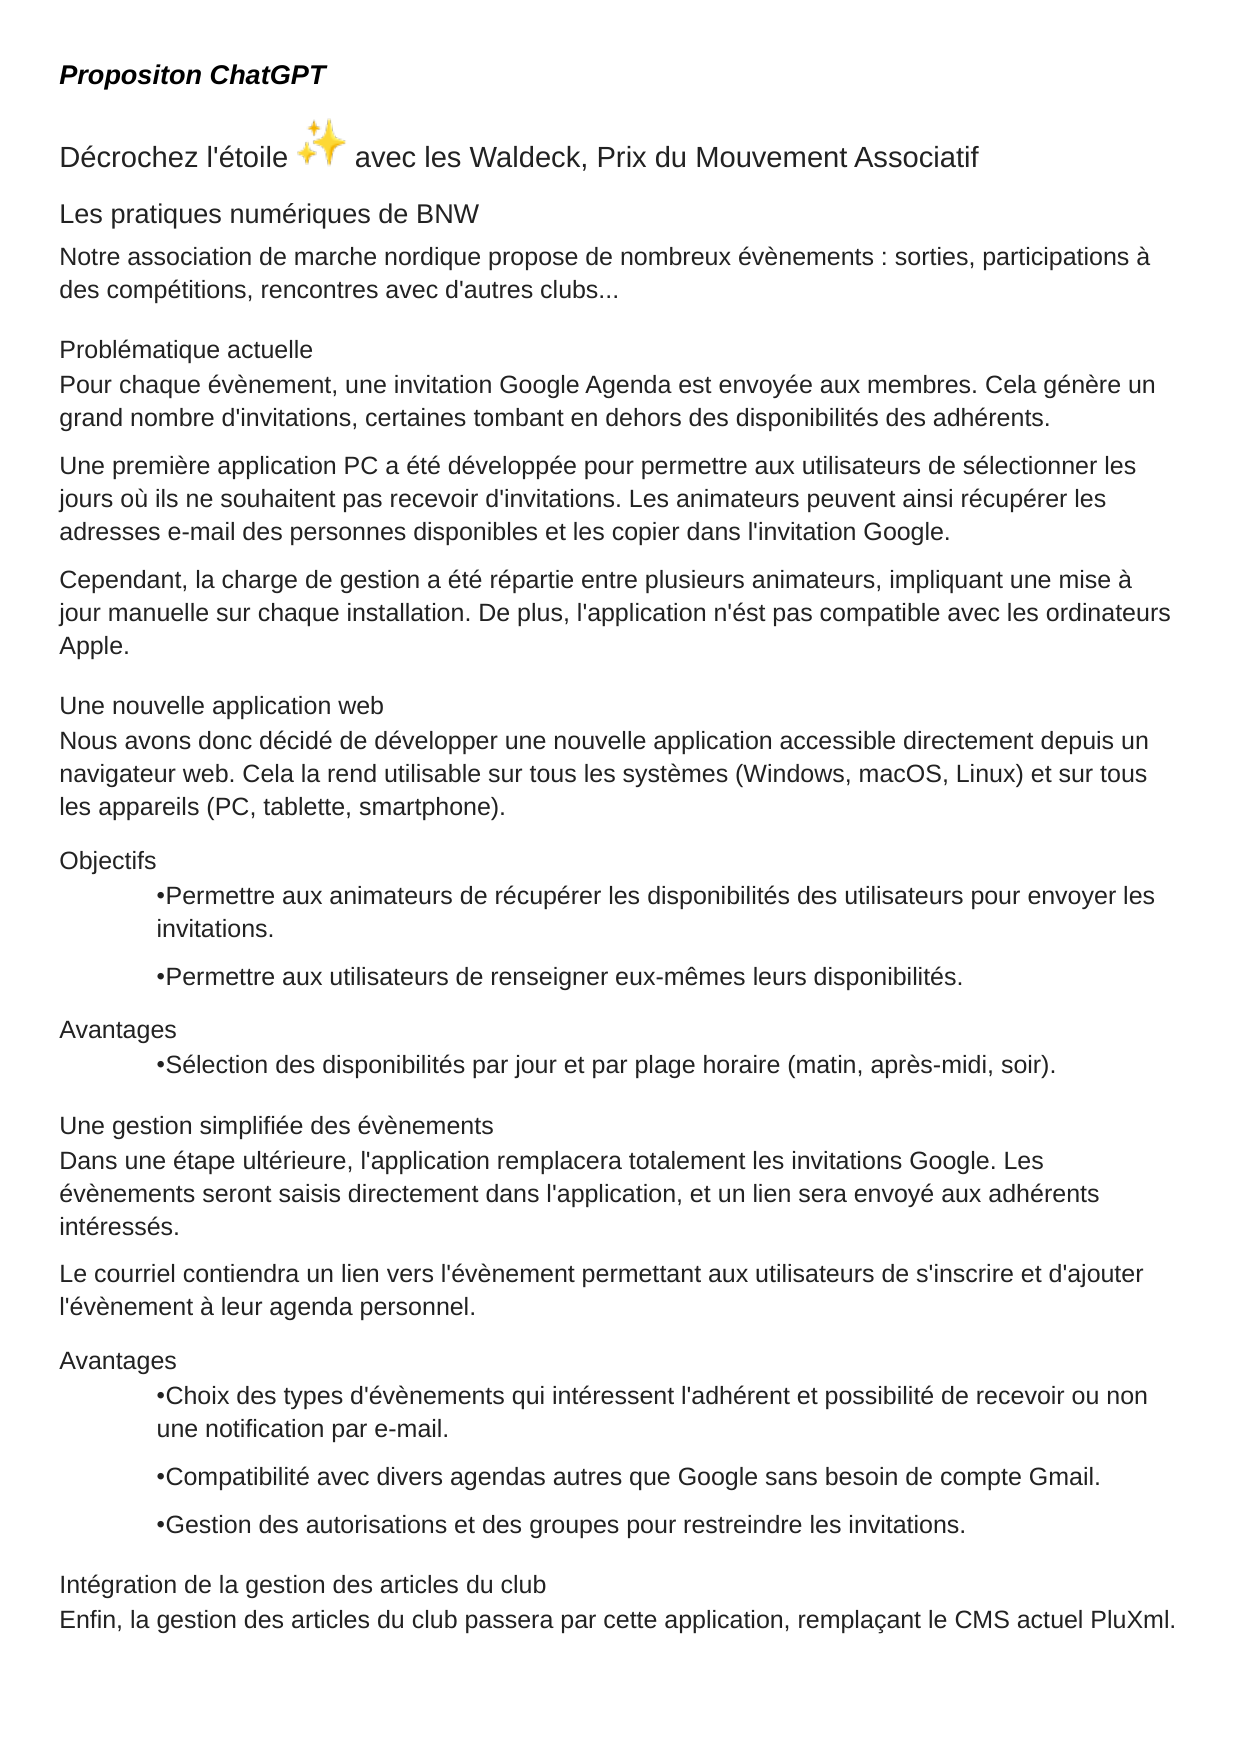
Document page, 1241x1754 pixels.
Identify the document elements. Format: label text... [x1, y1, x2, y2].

text Une première application PC a été développée pour permettre aux utilisateurs de sélectionner les jours où ils ne souhaitent pas recevoir d'invitations. Les animateurs peuvent ainsi récupérer les adresses e-mail des personnes disponibles et les copier dans l'invitation Google. [59, 451, 1181, 546]
subtitle Problématique actuelle [59, 335, 1181, 364]
list Gestion des autorisations et des groupes pour restreindre les invitations. [82, 1509, 1181, 1538]
subtitle Avantages [59, 1346, 1181, 1375]
subtitle Objectifs [59, 846, 1181, 874]
list Permettre aux animateurs de récupérer les disponibilités des utilisateurs pour envoyer les invitations. [82, 881, 1181, 943]
text Le courriel contiendra un lien vers l'évènement permettant aux utilisateurs de s'inscrire et d'ajouter l'évènement à leur agenda personnel. [59, 1259, 1181, 1321]
subtitle Avantages [59, 1015, 1181, 1044]
text Notre association de marche nordique propose de nombreux évènements : sorties, participations à des compétitions, rencontres avec d'autres clubs... [59, 242, 1181, 304]
subtitle Les pratiques numériques de BNW [59, 198, 1181, 230]
list Compatibilité avec divers agendas autres que Google sans besoin de compte Gmail. [82, 1462, 1181, 1491]
list Choix des types d'évènements qui intéressent l'adhérent et possibilité de recevoir ou non une notification par e-mail. [82, 1381, 1181, 1443]
list Sélection des disponibilités par jour et par plage horaire (matin, après-midi, soir). [82, 1050, 1181, 1079]
subtitle Intégration de la gestion des articles du club [59, 1570, 1181, 1598]
subtitle Une nouvelle application web [59, 691, 1181, 719]
text Nous avons donc décidé de développer une nouvelle application accessible directement depuis un navigateur web. Cela la rend utilisable sur tous les systèmes (Windows, macOS, Linux) et sur tous les appareils (PC, tablette, smartphone). [59, 726, 1181, 821]
picture [296, 117, 347, 168]
text Enfin, la gestion des articles du club passera par cette application, remplaçant le CMS actuel PluXml. [59, 1605, 1181, 1633]
subtitle Décrochez l'étoile avec les Waldeck, Prix du Mouvement Associatif [59, 117, 1181, 173]
subtitle Propositon ChatGPT [59, 59, 1181, 90]
list Permettre aux utilisateurs de renseigner eux-mêmes leurs disponibilités. [82, 961, 1181, 990]
text Cependant, la charge de gestion a été répartie entre plusieurs animateurs, impliquant une mise à jour manuelle sur chaque installation. De plus, l'application n'ést pas compatible avec les ordinateurs Apple. [59, 565, 1181, 659]
text Pour chaque évènement, une invitation Google Agenda est envoyée aux membres. Cela génère un grand nombre d'invitations, certaines tombant en dehors des disponibilités des adhérents. [59, 370, 1181, 432]
text Dans une étape ultérieure, l'application remplacera totalement les invitations Google. Les évènements seront saisis directement dans l'application, et un lien sera envoyé aux adhérents intéressés. [59, 1146, 1181, 1240]
subtitle Une gestion simplifiée des évènements [59, 1111, 1181, 1139]
